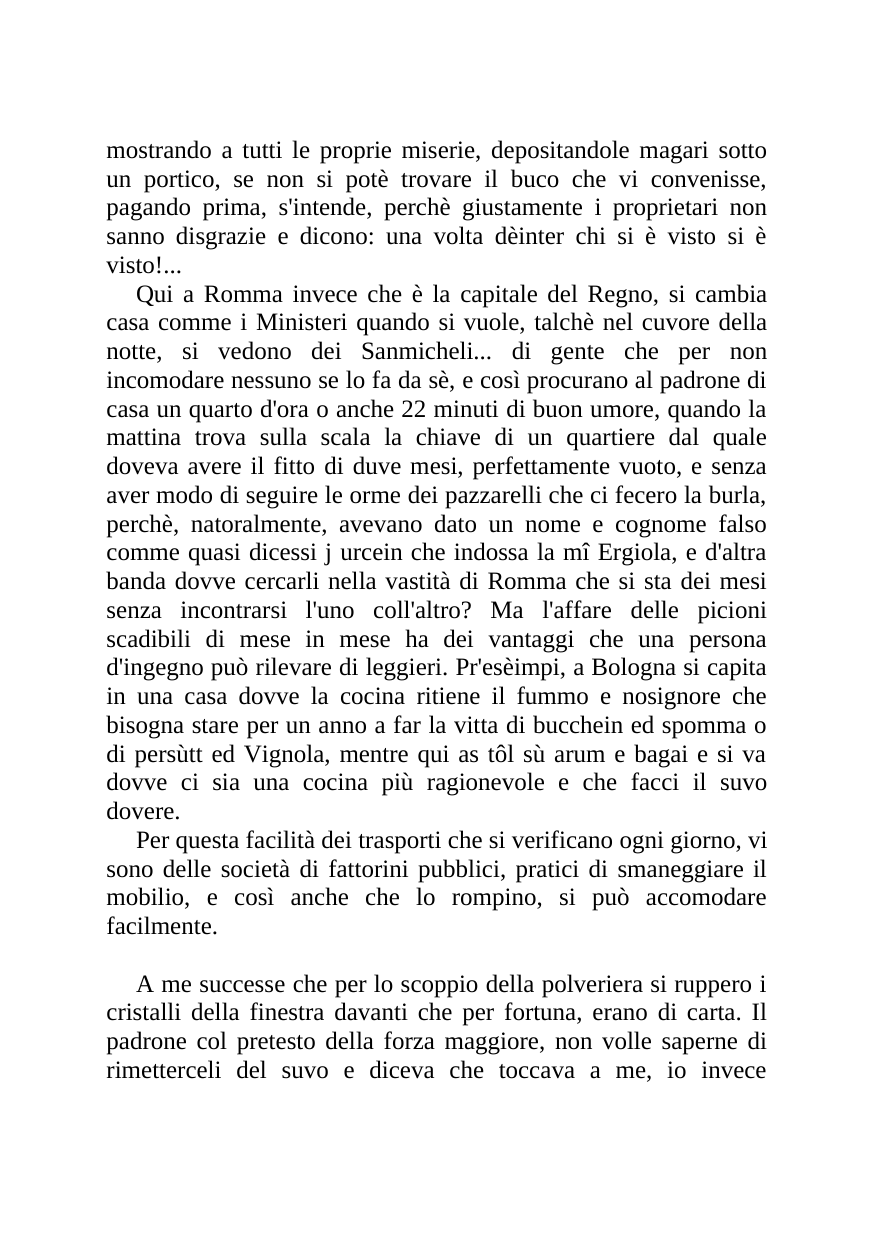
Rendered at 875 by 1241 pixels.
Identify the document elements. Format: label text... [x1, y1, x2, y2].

text A me successe che per lo scoppio della polveriera si ruppero i cristalli della finestra davanti che per fortuna, erano di carta. Il padrone col pretesto della forza maggiore, non volle saperne di rimetterceli del suvo e diceva che toccava a me, io invece [106, 969, 768, 1084]
text mostrando a tutti le proprie miserie, depositandole magari sotto un portico, se non si potè trovare il buco che vi convenisse, pagando prima, s'intende, perchè giustamente i proprietari non sanno disgrazie e dicono: una volta dèinter chi si è visto si è visto!... [106, 135, 768, 279]
text Per questa facilità dei trasporti che si verificano ogni giorno, vi sono delle società di fattorini pubblici, pratici di smaneggiare il mobilio, e così anche che lo rompino, si può accomodare facilmente. [106, 825, 768, 940]
text Qui a Romma invece che è la capitale del Regno, si cambia casa comme i Ministeri quando si vuole, talchè nel cuvore della notte, si vedono dei Sanmicheli... di gente che per non incomodare nessuno se lo fa da sè, e così procurano al padrone di casa un quarto d'ora o anche 22 minuti di buon umore, quando la mattina trova sulla scala la chiave di un quartiere dal quale doveva avere il fitto di duve mesi, perfettamente vuoto, e senza aver modo di seguire le orme dei pazzarelli che ci fecero la burla, perchè, natoralmente, avevano dato un nome e cognome falso comme quasi dicessi j urcein che indossa la mî Ergiola, e d'altra banda dovve cercarli nella vastità di Romma che si sta dei mesi senza incontrarsi l'uno coll'altro? Ma l'affare delle picioni scadibili di mese in mese ha dei vantaggi che una persona d'ingegno può rilevare di leggieri. Pr'esèimpi, a Bologna si capita in una casa dovve la cocina ritiene il fummo e nosignore che bisogna stare per un anno a far la vitta di bucchein ed spomma o di persùtt ed Vignola, mentre qui as tôl sù arum e bagai e si va dovve ci sia una cocina più ragionevole e che facci il suvo dovere. [106, 279, 768, 825]
